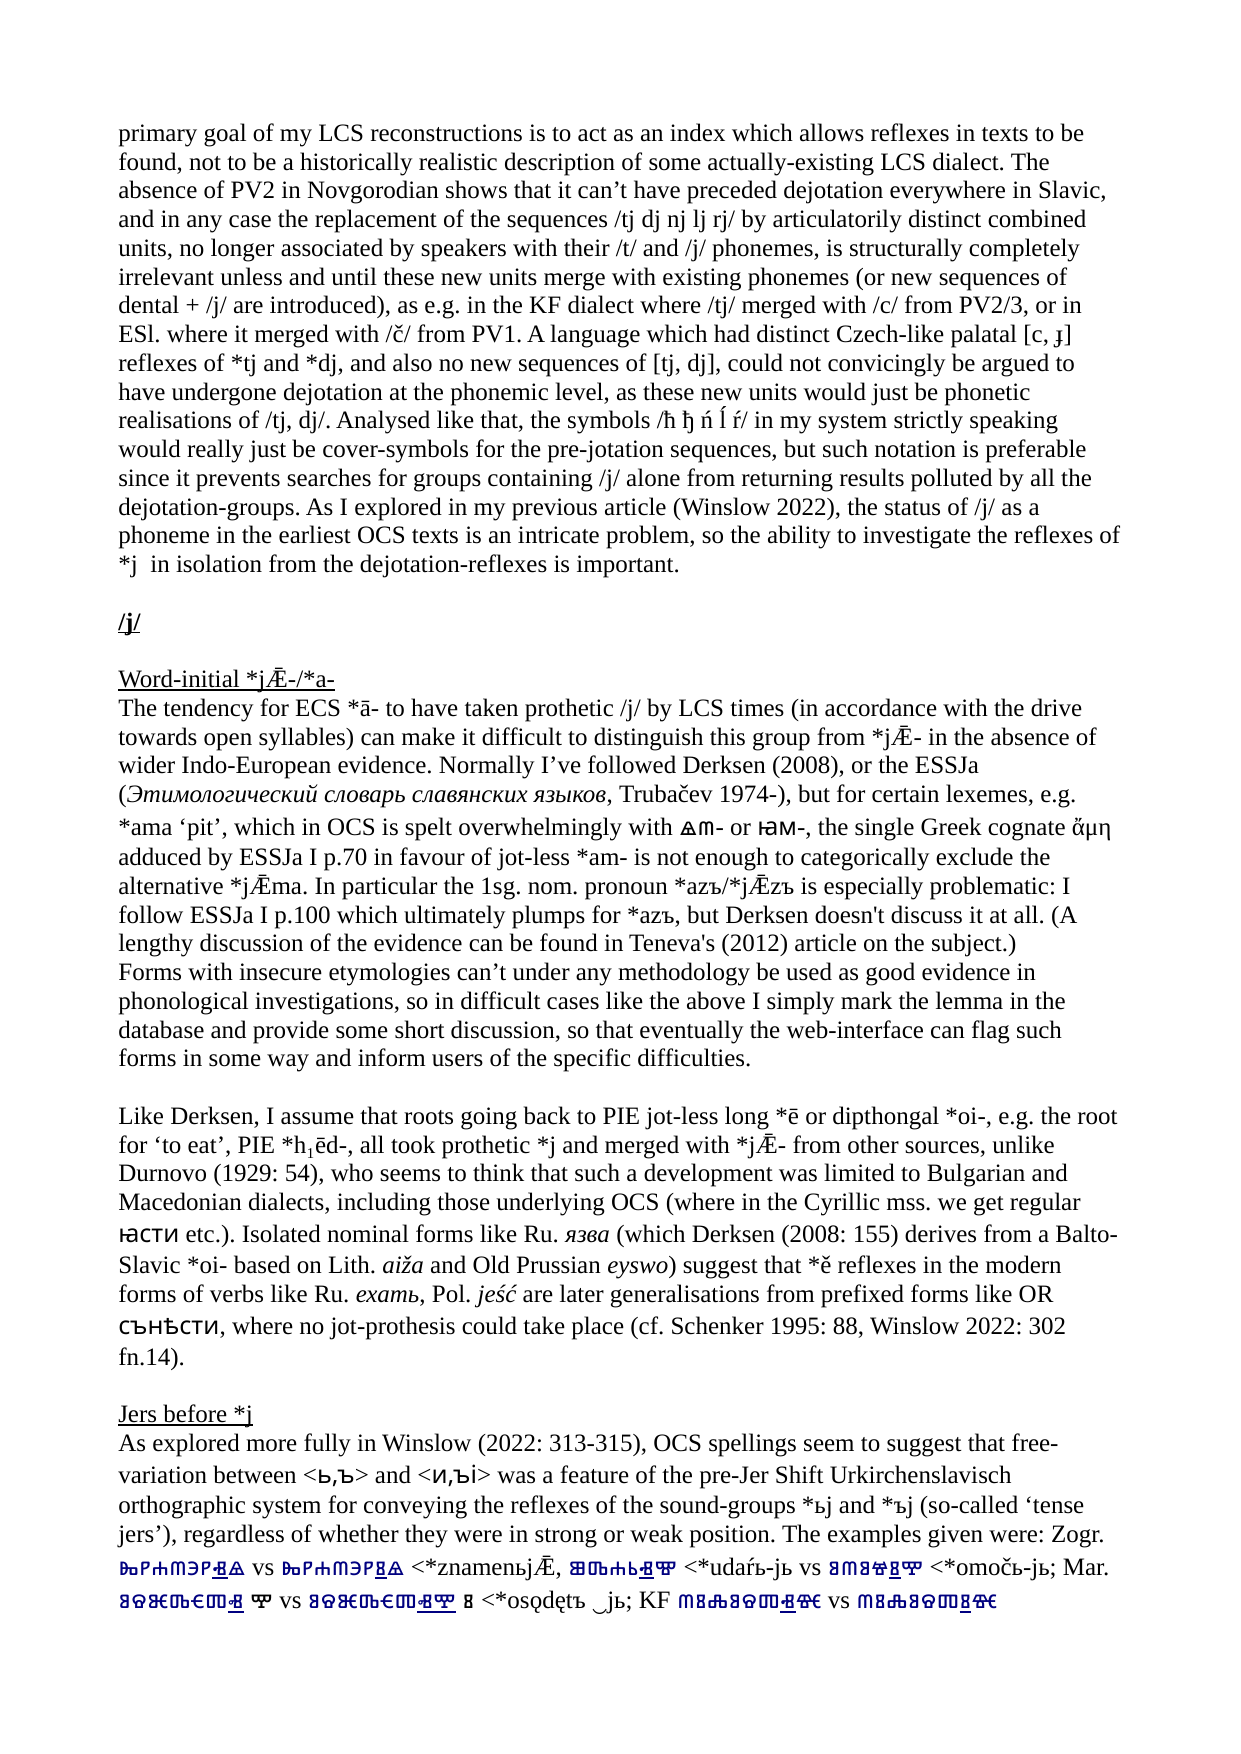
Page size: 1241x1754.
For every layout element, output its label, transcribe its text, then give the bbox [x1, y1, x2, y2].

text primary goal of my LCS reconstructions is to act as an index which allows reflexes in texts to be found, not to be a historically realistic description of some actually-existing LCS dialect. The absence of PV2 in Novgorodian shows that it can’t have preceded dejotation everywhere in Slavic, and in any case the replacement of the sequences /tj dj nj lj rj/ by articulatorily distinct combined units, no longer associated by speakers with their /t/ and /j/ phonemes, is structurally completely irrelevant unless and until these new units merge with existing phonemes (or new sequences of dental + /j/ are introduced), as e.g. in the KF dialect where /tj/ merged with /c/ from PV2/3, or in ESl. where it merged with /č/ from PV1. A language which had distinct Czech-like palatal [c, ɟ] reflexes of *tj and *dj, and also no new sequences of [tj, dj], could not convicingly be argued to have undergone dejotation at the phonemic level, as these new units would just be phonetic realisations of /tj, dj/. Analysed like that, the symbols /ћ ђ ń ĺ ŕ/ in my system strictly speaking would really just be cover-symbols for the pre-jotation sequences, but such notation is preferable since it prevents searches for groups containing /j/ alone from returning results polluted by all the dejotation-groups. As I explored in my previous article (Winslow 2022), the status of /j/ as a phoneme in the earliest OCS texts is an intricate problem, so the ability to investigate the reflexes of *j in isolation from the dejotation-reflexes is important. [118, 118, 1122, 578]
text Forms with insecure etymologies can’t under any methodology be used as good evidence in phonological investigations, so in difficult cases like the above I simply mark the lemma in the database and provide some short discussion, so that eventually the web-interface can flag such forms in some way and inform users of the specific difficulties. [118, 957, 1122, 1072]
text As explored more fully in Winslow (2022: 313-315), OCS spellings seem to suggest that free-variation between <ь,ъ> and <и,ъі> was a feature of the pre-Jer Shift Urkirchenslavisch orthographic system for conveying the reflexes of the sound-groups *ьj and *ъj (so-called ‘tense jers’), regardless of whether they were in strong or weak position. The examples given were: Zogr. ⰸⱀⰰⰿⰵⱀⱐⱑ vs ⰸⱀⰰⰿⰵⱀⰻⱑ <*znamenьjǢ, ⱆⰴⰰⱃⱐⰺ <*udaŕь-jь vs ⱁⰿⱁⱍⰻⰹ <*omočь-jь; Mar. ⱁⱄⱘⰴⱔⱅⱏ ⰹ vs ⱁⱄⱘⰴⱔⱅⱏⰹ ⰻ <*osǫdętъ ‿jь; KF ⰿⰻⰾⱁⱄⱅⱐⱙ vs ⰿⰻⰾⱁⱄⱅⰻⱙ [118, 1428, 1122, 1616]
text Word-initial *jǢ‑/*a‑ [118, 664, 1122, 693]
text The tendency for ECS *ā- to have taken prothetic /j/ by LCS times (in accordance with the drive towards open syllables) can make it difficult to distinguish this group from *jǢ‑ in the absence of wider Indo-European evidence. Normally I’ve followed Derksen (2008), or the ESSJa (Этимологический словарь славянских языков, Trubačev 1974-), but for certain lexemes, e.g. *ama ‘pit’, which in OCS is spelt overwhelmingly with ⱑⰿ‑ or ꙗм‑, the single Greek cognate ἄμη adduced by ESSJa I p.70 in favour of jot-less *am- is not enough to categorically exclude the alternative *jǢma. In particular the 1sg. nom. pronoun *azъ/*jǢzъ is especially problematic: I follow ESSJa I p.100 which ultimately plumps for *azъ, but Derksen doesn't discuss it at all. (A lengthy discussion of the evidence can be found in Teneva's (2012) article on the subject.) [118, 693, 1122, 957]
text Jers before *j [118, 1399, 1122, 1428]
text /j/ [118, 607, 1122, 636]
text Like Derksen, I assume that roots going back to PIE jot-less long *ē or dipthongal *oi-, e.g. the root for ‘to eat’, PIE *h₁ēd‑, all took prothetic *j and merged with *jǢ‑ from other sources, unlike Durnovo (1929: 54), who seems to think that such a development was limited to Bulgarian and Macedonian dialects, including those underlying OCS (where in the Cyrillic mss. we get regular ꙗсти etc.). Isolated nominal forms like Ru. язва (which Derksen (2008: 155) derives from a Balto-Slavic *oi‑ based on Lith. aiža and Old Prussian eyswo) suggest that *ě reflexes in the modern forms of verbs like Ru. ехать, Pol. jeść are later generalisations from prefixed forms like OR сънѣсти, where no jot-prothesis could take place (cf. Schenker 1995: 88, Winslow 2022: 302 fn.14). [118, 1101, 1122, 1370]
